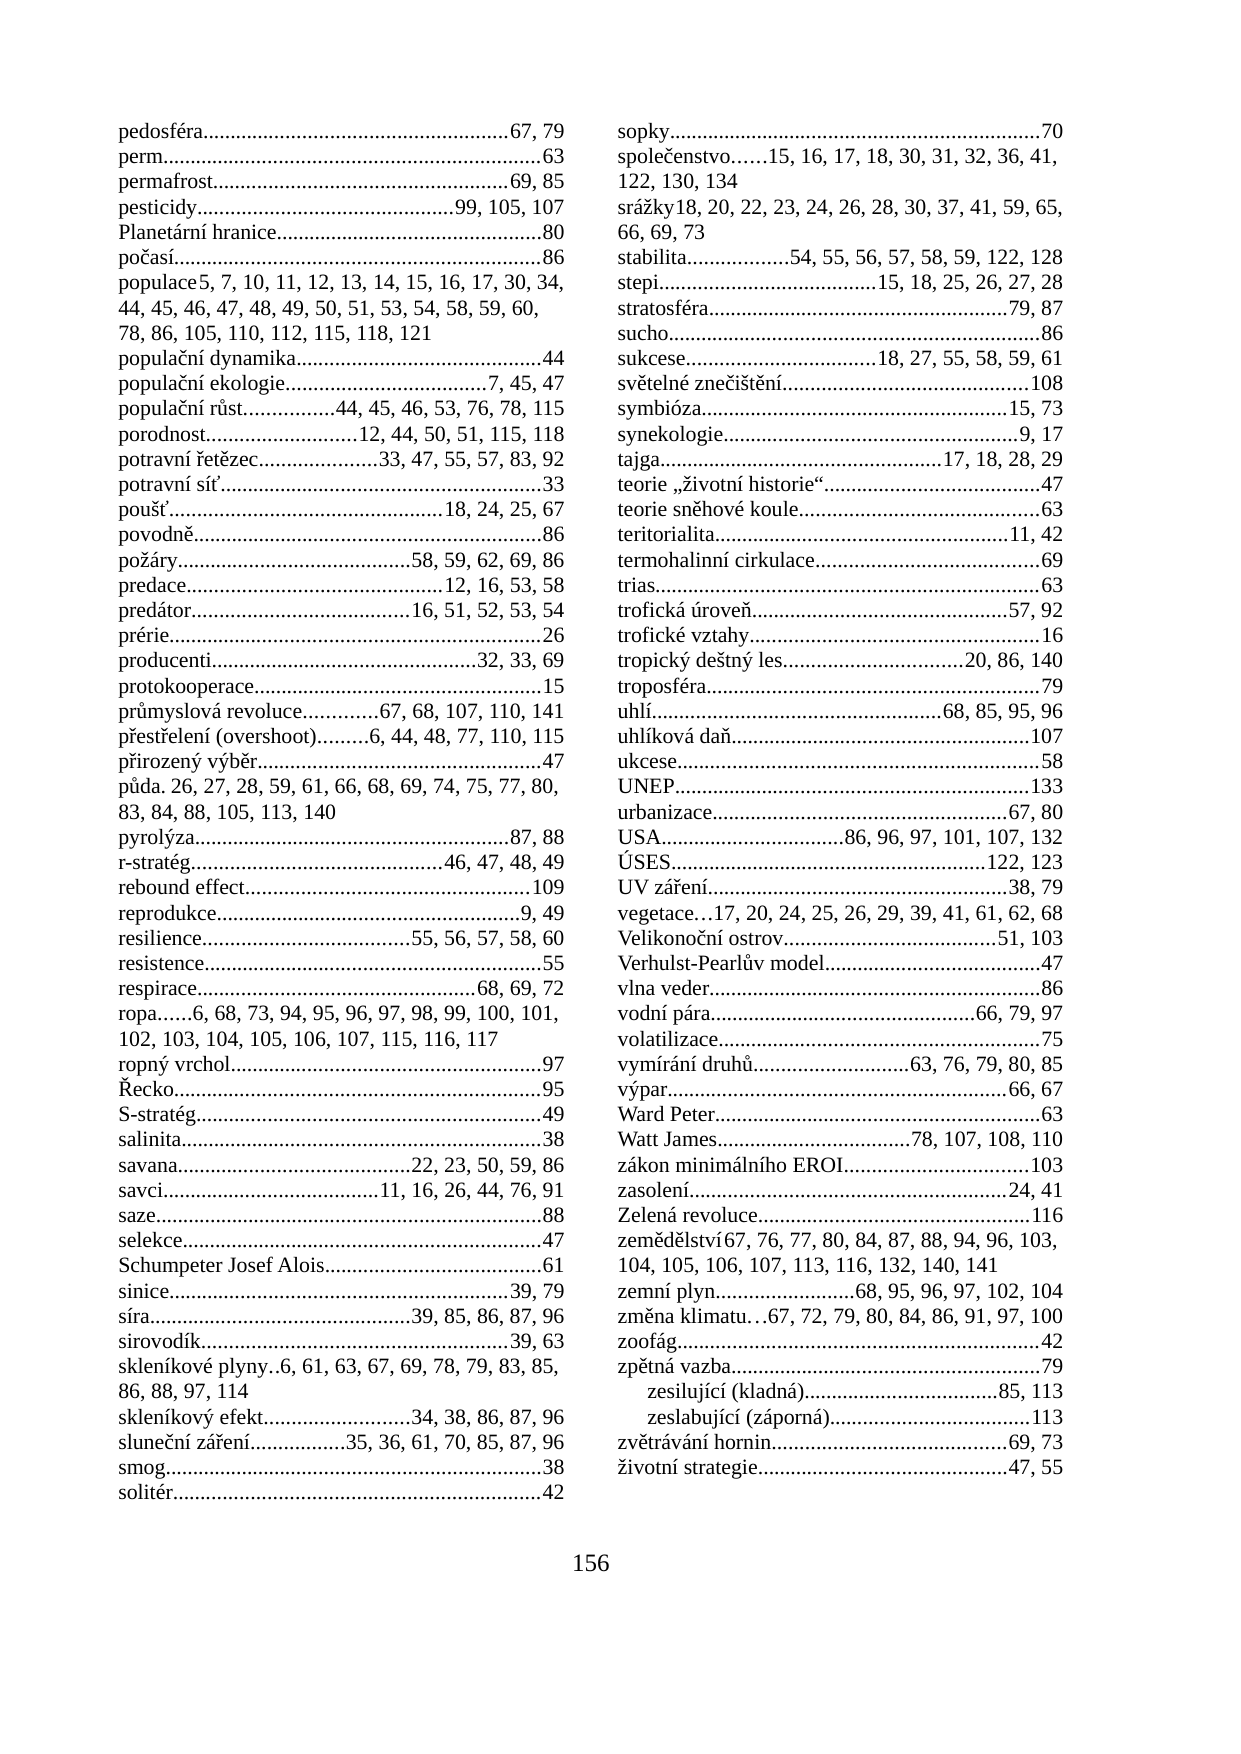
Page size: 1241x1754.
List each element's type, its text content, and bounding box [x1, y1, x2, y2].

text síra 39, 85, 86, 87, 96 [118, 1303, 564, 1328]
text trias 63 [617, 572, 1063, 597]
text Velikonoční ostrov 51, 103 [617, 925, 1063, 950]
text termohalinní cirkulace 69 [617, 547, 1063, 572]
text potravní řetězec 33, 47, 55, 57, 83, 92 [118, 446, 564, 471]
text pedosféra 67, 79 [118, 118, 564, 143]
text synekologie 9, 17 [617, 421, 1063, 446]
text skleníkové plyny 6, 61, 63, 67, 69, 78, 79, 83, 85, 86, 88, 97, 114 [118, 1353, 564, 1404]
text populace 5, 7, 10, 11, 12, 13, 14, 15, 16, 17, 30, 34, 44, 45, 46, 47, 48, 49, 50, 51, 53, 54, 58, 59, 60, 78, 86, 105, 110, 112, 115, 118, 121 [118, 269, 564, 345]
text trofická úroveň 57, 92 [617, 597, 1063, 622]
text ropa 6, 68, 73, 94, 95, 96, 97, 98, 99, 100, 101, 102, 103, 104, 105, 106, 107, 115, 116, 117 [118, 1000, 564, 1051]
text respirace 68, 69, 72 [118, 975, 564, 1000]
text pyrolýza 87, 88 [118, 824, 564, 849]
text zeslabující (záporná) 113 [647, 1404, 1063, 1429]
text Planetární hranice 80 [118, 219, 564, 244]
text porodnost 12, 44, 50, 51, 115, 118 [118, 421, 564, 446]
text zasolení 24, 41 [617, 1177, 1063, 1202]
text sinice 39, 79 [118, 1278, 564, 1303]
text protokooperace 15 [118, 673, 564, 698]
text USA 86, 96, 97, 101, 107, 132 [617, 824, 1063, 849]
text skleníkový efekt 34, 38, 86, 87, 96 [118, 1404, 564, 1429]
text UNEP 133 [617, 773, 1063, 799]
text vodní pára 66, 79, 97 [617, 1000, 1063, 1026]
text uhlí 68, 85, 95, 96 [617, 698, 1063, 723]
text životní strategie 47, 55 [617, 1454, 1063, 1479]
text Řecko 95 [118, 1076, 564, 1101]
text počasí 86 [118, 244, 564, 269]
text zákon minimálního EROI 103 [617, 1152, 1063, 1177]
text selekce 47 [118, 1227, 564, 1252]
text vegetace 17, 20, 24, 25, 26, 29, 39, 41, 61, 62, 68 [617, 899, 1063, 925]
text symbióza 15, 73 [617, 395, 1063, 421]
text společenstvo 15, 16, 17, 18, 30, 31, 32, 36, 41, 122, 130, 134 [617, 143, 1063, 194]
text r-stratég 46, 47, 48, 49 [118, 849, 564, 874]
text uhlíková daň 107 [617, 723, 1063, 748]
text zemědělství 67, 76, 77, 80, 84, 87, 88, 94, 96, 103, 104, 105, 106, 107, 113, 116, 132, 140, 141 [617, 1227, 1063, 1278]
text salinita 38 [118, 1126, 564, 1152]
text Verhulst-Pearlův model 47 [617, 950, 1063, 975]
text sopky 70 [617, 118, 1063, 143]
text urbanizace 67, 80 [617, 799, 1063, 824]
text změna klimatu 67, 72, 79, 80, 84, 86, 91, 97, 100 [617, 1303, 1063, 1328]
text požáry 58, 59, 62, 69, 86 [118, 547, 564, 572]
text zoofág 42 [617, 1328, 1063, 1353]
text predace 12, 16, 53, 58 [118, 572, 564, 597]
text teritorialita 11, 42 [617, 521, 1063, 547]
text predátor 16, 51, 52, 53, 54 [118, 597, 564, 622]
text tajga 17, 18, 28, 29 [617, 446, 1063, 471]
text permafrost 69, 85 [118, 168, 564, 194]
text producenti 32, 33, 69 [118, 647, 564, 673]
text smog 38 [118, 1454, 564, 1479]
text solitér 42 [118, 1479, 564, 1504]
text populační ekologie 7, 45, 47 [118, 370, 564, 395]
text sukcese 18, 27, 55, 58, 59, 61 [617, 345, 1063, 370]
text populační růst 44, 45, 46, 53, 76, 78, 115 [118, 395, 564, 421]
text ÚSES 122, 123 [617, 849, 1063, 874]
text stratosféra 79, 87 [617, 294, 1063, 320]
text vlna veder 86 [617, 975, 1063, 1000]
text savci 11, 16, 26, 44, 76, 91 [118, 1177, 564, 1202]
text Schumpeter Josef Alois 61 [118, 1252, 564, 1278]
text přirozený výběr 47 [118, 748, 564, 773]
text volatilizace 75 [617, 1026, 1063, 1051]
text srážky 18, 20, 22, 23, 24, 26, 28, 30, 37, 41, 59, 65, 66, 69, 73 [617, 194, 1063, 244]
text vymírání druhů 63, 76, 79, 80, 85 [617, 1051, 1063, 1076]
text výpar 66, 67 [617, 1076, 1063, 1101]
text resistence 55 [118, 950, 564, 975]
text rebound effect 109 [118, 874, 564, 899]
text světelné znečištění 108 [617, 370, 1063, 395]
text saze 88 [118, 1202, 564, 1227]
text průmyslová revoluce 67, 68, 107, 110, 141 [118, 698, 564, 723]
text S-stratég 49 [118, 1101, 564, 1126]
text populační dynamika 44 [118, 345, 564, 370]
text troposféra 79 [617, 673, 1063, 698]
text potravní síť 33 [118, 471, 564, 496]
text poušť 18, 24, 25, 67 [118, 496, 564, 521]
text zvětrávání hornin 69, 73 [617, 1429, 1063, 1454]
text zemní plyn 68, 95, 96, 97, 102, 104 [617, 1278, 1063, 1303]
text sirovodík 39, 63 [118, 1328, 564, 1353]
text UV záření 38, 79 [617, 874, 1063, 899]
text prérie 26 [118, 622, 564, 647]
text tropický deštný les 20, 86, 140 [617, 647, 1063, 673]
text perm 63 [118, 143, 564, 168]
text reprodukce 9, 49 [118, 899, 564, 925]
text sluneční záření 35, 36, 61, 70, 85, 87, 96 [118, 1429, 564, 1454]
text teorie sněhové koule 63 [617, 496, 1063, 521]
text sucho 86 [617, 320, 1063, 345]
text Ward Peter 63 [617, 1101, 1063, 1126]
text povodně 86 [118, 521, 564, 547]
text ukcese 58 [617, 748, 1063, 773]
text přestřelení (overshoot) 6, 44, 48, 77, 110, 115 [118, 723, 564, 748]
text savana 22, 23, 50, 59, 86 [118, 1152, 564, 1177]
text trofické vztahy 16 [617, 622, 1063, 647]
text zpětná vazba 79 [617, 1353, 1063, 1378]
text Zelená revoluce 116 [617, 1202, 1063, 1227]
text pesticidy 99, 105, 107 [118, 194, 564, 219]
text stabilita 54, 55, 56, 57, 58, 59, 122, 128 [617, 244, 1063, 269]
text půda 26, 27, 28, 59, 61, 66, 68, 69, 74, 75, 77, 80, 83, 84, 88, 105, 113, 140 [118, 773, 564, 824]
text resilience 55, 56, 57, 58, 60 [118, 925, 564, 950]
text Watt James 78, 107, 108, 110 [617, 1126, 1063, 1152]
text zesilující (kladná) 85, 113 [647, 1378, 1063, 1404]
text ropný vrchol 97 [118, 1051, 564, 1076]
text teorie „životní historie“ 47 [617, 471, 1063, 496]
text stepi 15, 18, 25, 26, 27, 28 [617, 269, 1063, 294]
